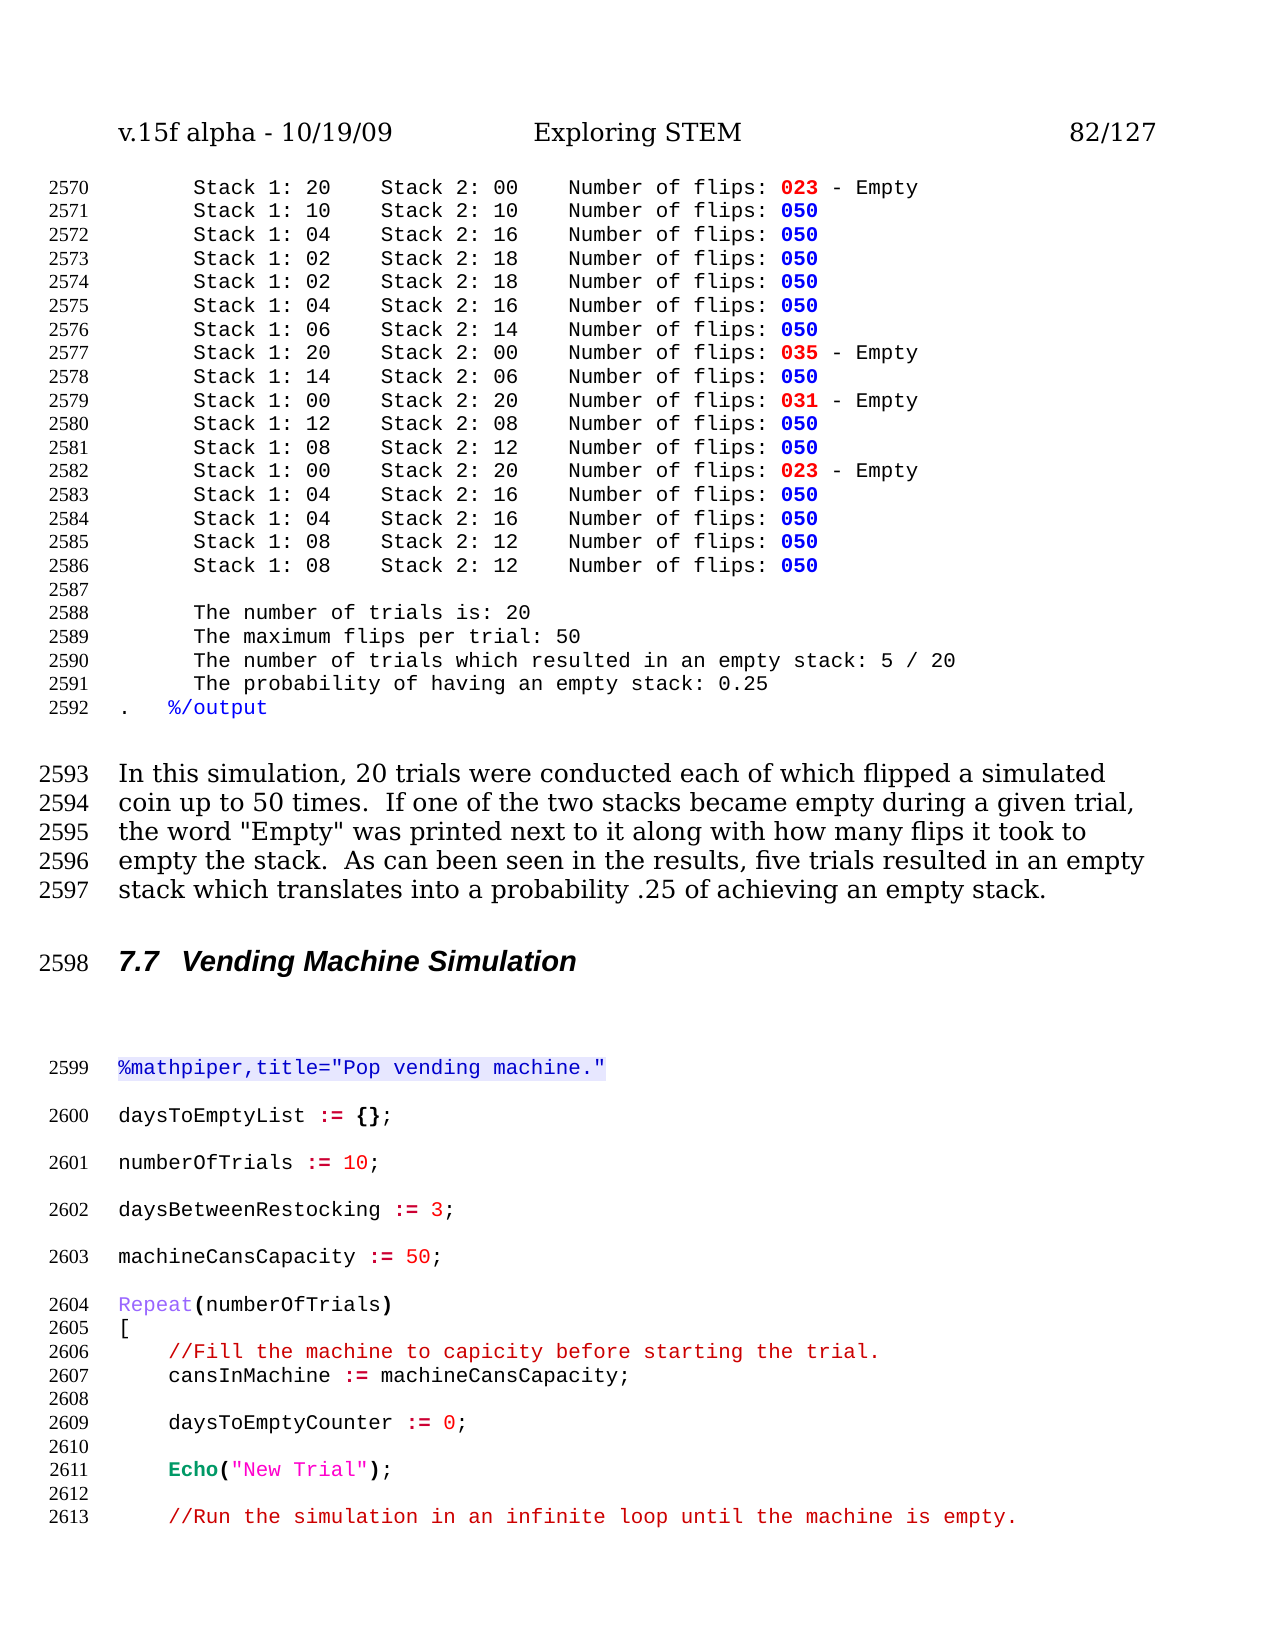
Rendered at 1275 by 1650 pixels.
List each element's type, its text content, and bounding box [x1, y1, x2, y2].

text daysToEmptyCounter := 0; [118, 1412, 1157, 1436]
text Stack 1: 02 Stack 2: 18 Number of flips: 050 [118, 271, 1157, 295]
text In this simulation, 20 trials were conducted each of which flipped a simulated coin up to 50 times. If one of the two stacks became empty during a given trial, the word "Empty" was printed next to it along with how many flips it took to empty the stack. As can been seen in the results, five trials resulted in an empty stack which translates into a probability .25 of achieving an empty stack. [118, 759, 1157, 905]
text machineCansCapacity := 50; [118, 1246, 1157, 1270]
text Stack 1: 12 Stack 2: 08 Number of flips: 050 [118, 413, 1157, 437]
text numberOfTrials := 10; [118, 1152, 1157, 1176]
text daysToEmptyList := {}; [118, 1104, 1157, 1128]
text Stack 1: 10 Stack 2: 10 Number of flips: 050 [118, 200, 1157, 224]
text Stack 1: 04 Stack 2: 16 Number of flips: 050 [118, 508, 1157, 531]
text . %/output [118, 697, 1157, 721]
text Stack 1: 14 Stack 2: 06 Number of flips: 050 [118, 366, 1157, 389]
text Stack 1: 04 Stack 2: 16 Number of flips: 050 [118, 484, 1157, 508]
subtitle Vending Machine Simulation [118, 944, 1157, 977]
text Stack 1: 00 Stack 2: 20 Number of flips: 023 - Empty [118, 461, 1157, 484]
text The maximum flips per trial: 50 [118, 626, 1157, 650]
text %mathpiper,title="Pop vending machine." [118, 1057, 1157, 1081]
text The number of trials which resulted in an empty stack: 5 / 20 [118, 650, 1157, 673]
text The number of trials is: 20 [118, 602, 1157, 626]
text cansInMachine := machineCansCapacity; [118, 1365, 1157, 1388]
text //Run the simulation in an infinite loop until the machine is empty. [118, 1507, 1157, 1530]
text daysBetweenRestocking := 3; [118, 1199, 1157, 1223]
text [ [118, 1317, 1157, 1341]
text The probability of having an empty stack: 0.25 [118, 673, 1157, 697]
text Stack 1: 08 Stack 2: 12 Number of flips: 050 [118, 437, 1157, 461]
text Stack 1: 04 Stack 2: 16 Number of flips: 050 [118, 295, 1157, 319]
text Stack 1: 08 Stack 2: 12 Number of flips: 050 [118, 531, 1157, 555]
text Repeat(numberOfTrials) [118, 1294, 1157, 1317]
text Stack 1: 20 Stack 2: 00 Number of flips: 035 - Empty [118, 342, 1157, 366]
text Echo("New Trial"); [118, 1459, 1157, 1483]
text Stack 1: 04 Stack 2: 16 Number of flips: 050 [118, 224, 1157, 248]
text Stack 1: 20 Stack 2: 00 Number of flips: 023 - Empty [118, 177, 1157, 200]
text Stack 1: 06 Stack 2: 14 Number of flips: 050 [118, 319, 1157, 342]
text Stack 1: 08 Stack 2: 12 Number of flips: 050 [118, 555, 1157, 579]
text Stack 1: 02 Stack 2: 18 Number of flips: 050 [118, 248, 1157, 271]
text Stack 1: 00 Stack 2: 20 Number of flips: 031 - Empty [118, 389, 1157, 413]
text //Fill the machine to capicity before starting the trial. [118, 1341, 1157, 1365]
